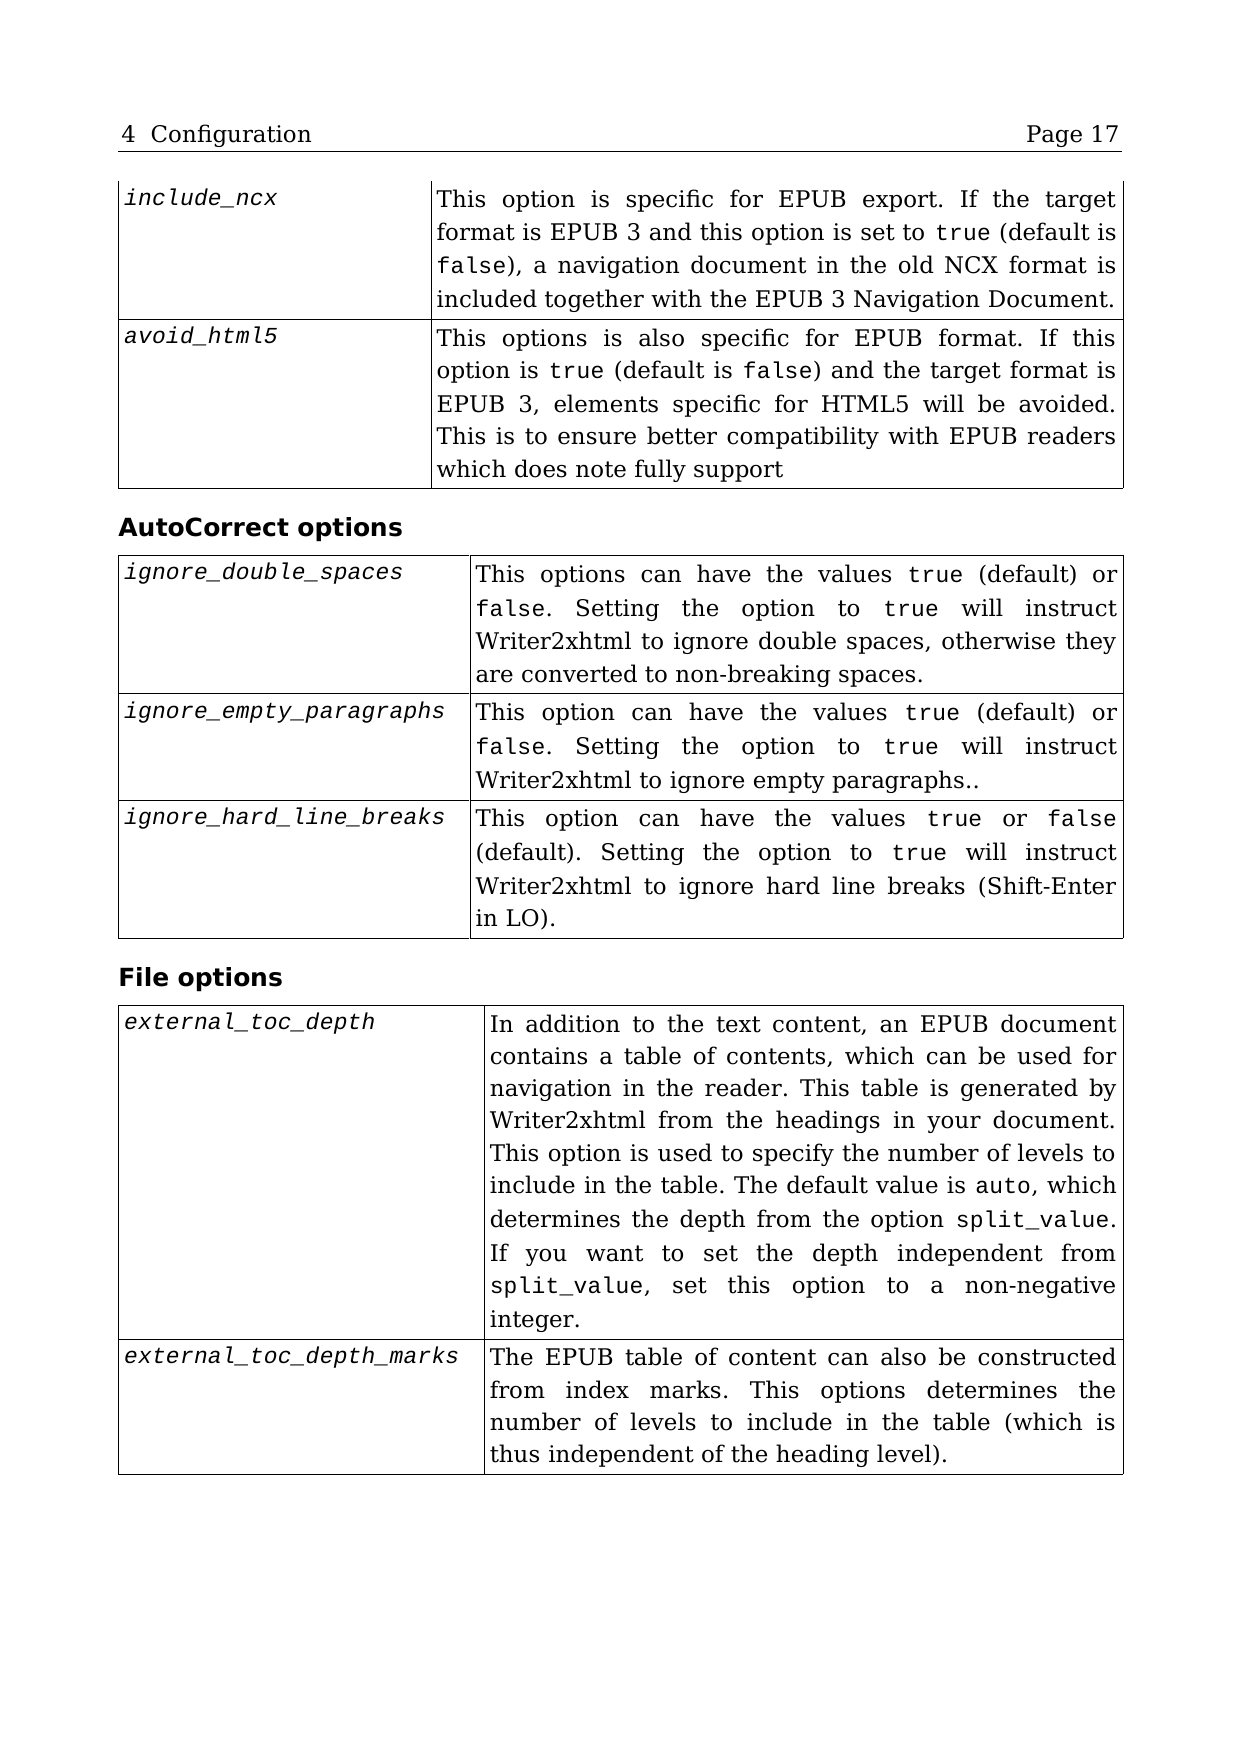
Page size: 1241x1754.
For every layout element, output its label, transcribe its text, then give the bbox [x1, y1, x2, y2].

table_cell include_ncx [119, 181, 431, 319]
table_cell This option can have the values true or false (default). Setting the option to true will instruct Writer2xhtml to ignore hard line breaks (Shift-Enter in LO). [471, 801, 1123, 938]
table_cell ignore_hard_line_breaks [119, 801, 469, 938]
table_cell The EPUB table of content can also be constructed from index marks. This options determines the number of levels to include in the table (which is thus independent of the heading level). [485, 1340, 1123, 1474]
table_header In addition to the text content, an EPUB document contains a table of contents, which can be used for navigation in the reader. This table is generated by Writer2xhtml from the headings in your document. This option is used to specify the number of levels to include in the table. The default value is auto, which determines the depth from the option split_value. If you want to set the depth independent from split_value, set this option to a non-negative integer. [485, 1006, 1123, 1339]
table_cell This options is also specific for EPUB format. If this option is true (default is false) and the target format is EPUB 3, elements specific for HTML5 will be avoided. This is to ensure better compatibility with EPUB readers which does note fully support [432, 320, 1123, 488]
table_header external_toc_depth [119, 1006, 484, 1339]
subtitle AutoCorrect options [118, 513, 1122, 542]
table_header ignore_double_spaces [119, 556, 469, 693]
table_cell This option can have the values true (default) or false. Setting the option to true will instruct Writer2xhtml to ignore empty paragraphs.. [471, 694, 1123, 800]
table_cell ignore_empty_paragraphs [119, 694, 469, 800]
table_cell avoid_html5 [119, 320, 431, 488]
table_cell external_toc_depth_marks [119, 1340, 484, 1474]
table_cell This option is specific for EPUB export. If the target format is EPUB 3 and this option is set to true (default is false), a navigation document in the old NCX format is included together with the EPUB 3 Navigation Document. [432, 181, 1123, 319]
table_header This options can have the values true (default) or false. Setting the option to true will instruct Writer2xhtml to ignore double spaces, otherwise they are converted to non-breaking spaces. [471, 556, 1123, 693]
subtitle File options [118, 963, 1122, 992]
